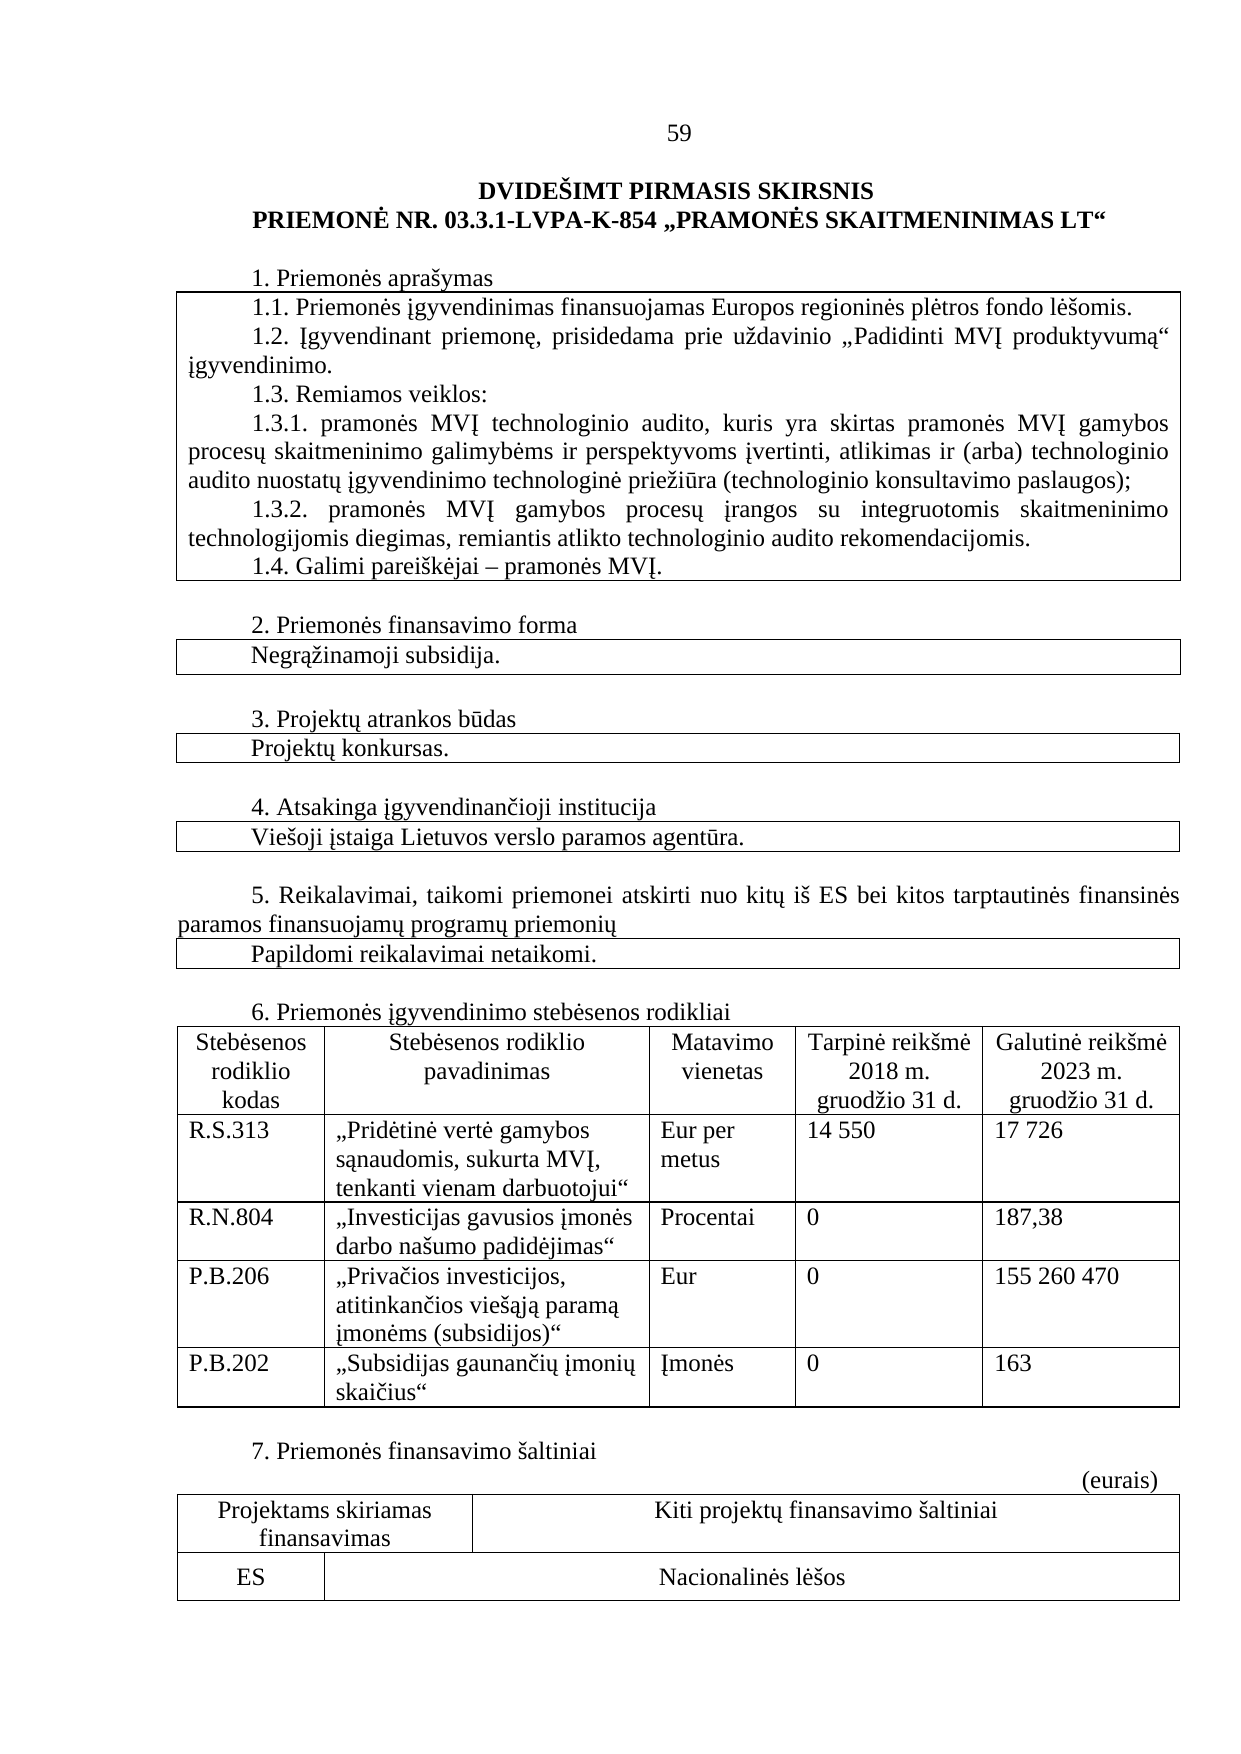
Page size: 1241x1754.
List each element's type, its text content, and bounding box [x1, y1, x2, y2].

table_cell Procentai [650, 1203, 795, 1260]
table_cell 0 [796, 1203, 982, 1260]
table_cell 1.2. Įgyvendinant priemonę, prisidedama prie uždavinio „Padidinti MVĮ produktyvumą“ įgyvendinimo. [177, 321, 1180, 379]
table_cell 1.3. Remiamos veiklos: 1.3.1. pramonės MVĮ technologinio audito, kuris yra skirtas pramonės MVĮ gamybos procesų skaitmeninimo galimybėms ir perspektyvoms įvertinti, atlikimas ir (arba) technologinio audito nuostatų įgyvendinimo technologinė priežiūra (technologinio konsultavimo paslaugos); 1.3.2. pramonės MVĮ gamybos procesų įrangos su integruotomis skaitmeninimo technologijomis diegimas, remiantis atlikto technologinio audito rekomendacijomis. [177, 379, 1180, 551]
table_cell „Privačios investicijos, atitinkančios viešąją paramą įmonėms (subsidijos)“ [325, 1261, 649, 1347]
text 6. Priemonės įgyvendinimo stebėsenos rodikliai [177, 997, 1181, 1026]
text 2. Priemonės finansavimo forma [244, 610, 1181, 639]
table_cell 14 550 [796, 1115, 982, 1201]
table_header Galutinė reikšmė 2023 m. gruodžio 31 d. [983, 1027, 1179, 1114]
table_header Matavimo vienetas [650, 1027, 795, 1114]
table_cell Įmonės [650, 1348, 795, 1406]
table_cell ES [178, 1553, 324, 1600]
table_header Viešoji įstaiga Lietuvos verslo paramos agentūra. [177, 822, 1179, 851]
text 3. Projektų atrankos būdas [177, 704, 1181, 732]
text 1. Priemonės aprašymas [177, 263, 1181, 291]
table_cell Nacionalinės lėšos [325, 1553, 1179, 1600]
table_header Negrąžinamoji subsidija. [177, 640, 1180, 674]
text PRIEMONĖ NR. 03.3.1-LVPA-K-854 „PRAMONĖS SKAITMENINIMAS LT“ [177, 205, 1181, 234]
table_header Papildomi reikalavimai netaikomi. [177, 939, 1179, 968]
text 5. Reikalavimai, taikomi priemonei atskirti nuo kitų iš ES bei kitos tarptautinės finansinės paramos finansuojamų programų priemonių [177, 880, 1181, 938]
table_header Kiti projektų finansavimo šaltiniai [473, 1495, 1179, 1552]
text (eurais) [251, 1465, 1181, 1494]
table_cell 1.4. Galimi pareiškėjai – pramonės MVĮ. [177, 551, 1180, 580]
text DVIDEŠIMT PIRMASIS SKIRSNIS [177, 176, 1181, 205]
table_cell R.N.804 [178, 1203, 324, 1260]
table_cell R.S.313 [178, 1115, 324, 1201]
table_header Tarpinė reikšmė 2018 m. gruodžio 31 d. [796, 1027, 982, 1114]
table_cell 163 [983, 1348, 1179, 1406]
text 4. Atsakinga įgyvendinančioji institucija [177, 792, 1181, 821]
table_header Stebėsenos rodiklio kodas [178, 1027, 324, 1114]
table_cell Eur per metus [650, 1115, 795, 1201]
table_cell „Subsidijas gaunančių įmonių skaičius“ [325, 1348, 649, 1406]
text 7. Priemonės finansavimo šaltiniai [251, 1436, 1181, 1465]
table_cell P.B.206 [178, 1261, 324, 1347]
table_cell P.B.202 [178, 1348, 324, 1406]
table_cell 0 [796, 1261, 982, 1347]
table_cell Eur [650, 1261, 795, 1347]
table_cell 155 260 470 [983, 1261, 1179, 1347]
table_cell „Pridėtinė vertė gamybos sąnaudomis, sukurta MVĮ, tenkanti vienam darbuotojui“ [325, 1115, 649, 1201]
table_header Projektams skiriamas finansavimas [178, 1495, 472, 1552]
table_header Stebėsenos rodiklio pavadinimas [325, 1027, 649, 1114]
table_cell „Investicijas gavusios įmonės darbo našumo padidėjimas“ [325, 1203, 649, 1260]
table_cell 0 [796, 1348, 982, 1406]
table_cell 17 726 [983, 1115, 1179, 1201]
table_header Projektų konkursas. [177, 734, 1179, 762]
table_cell 187,38 [983, 1203, 1179, 1260]
table_header 1.1. Priemonės įgyvendinimas finansuojamas Europos regioninės plėtros fondo lėšomis. [177, 293, 1180, 321]
